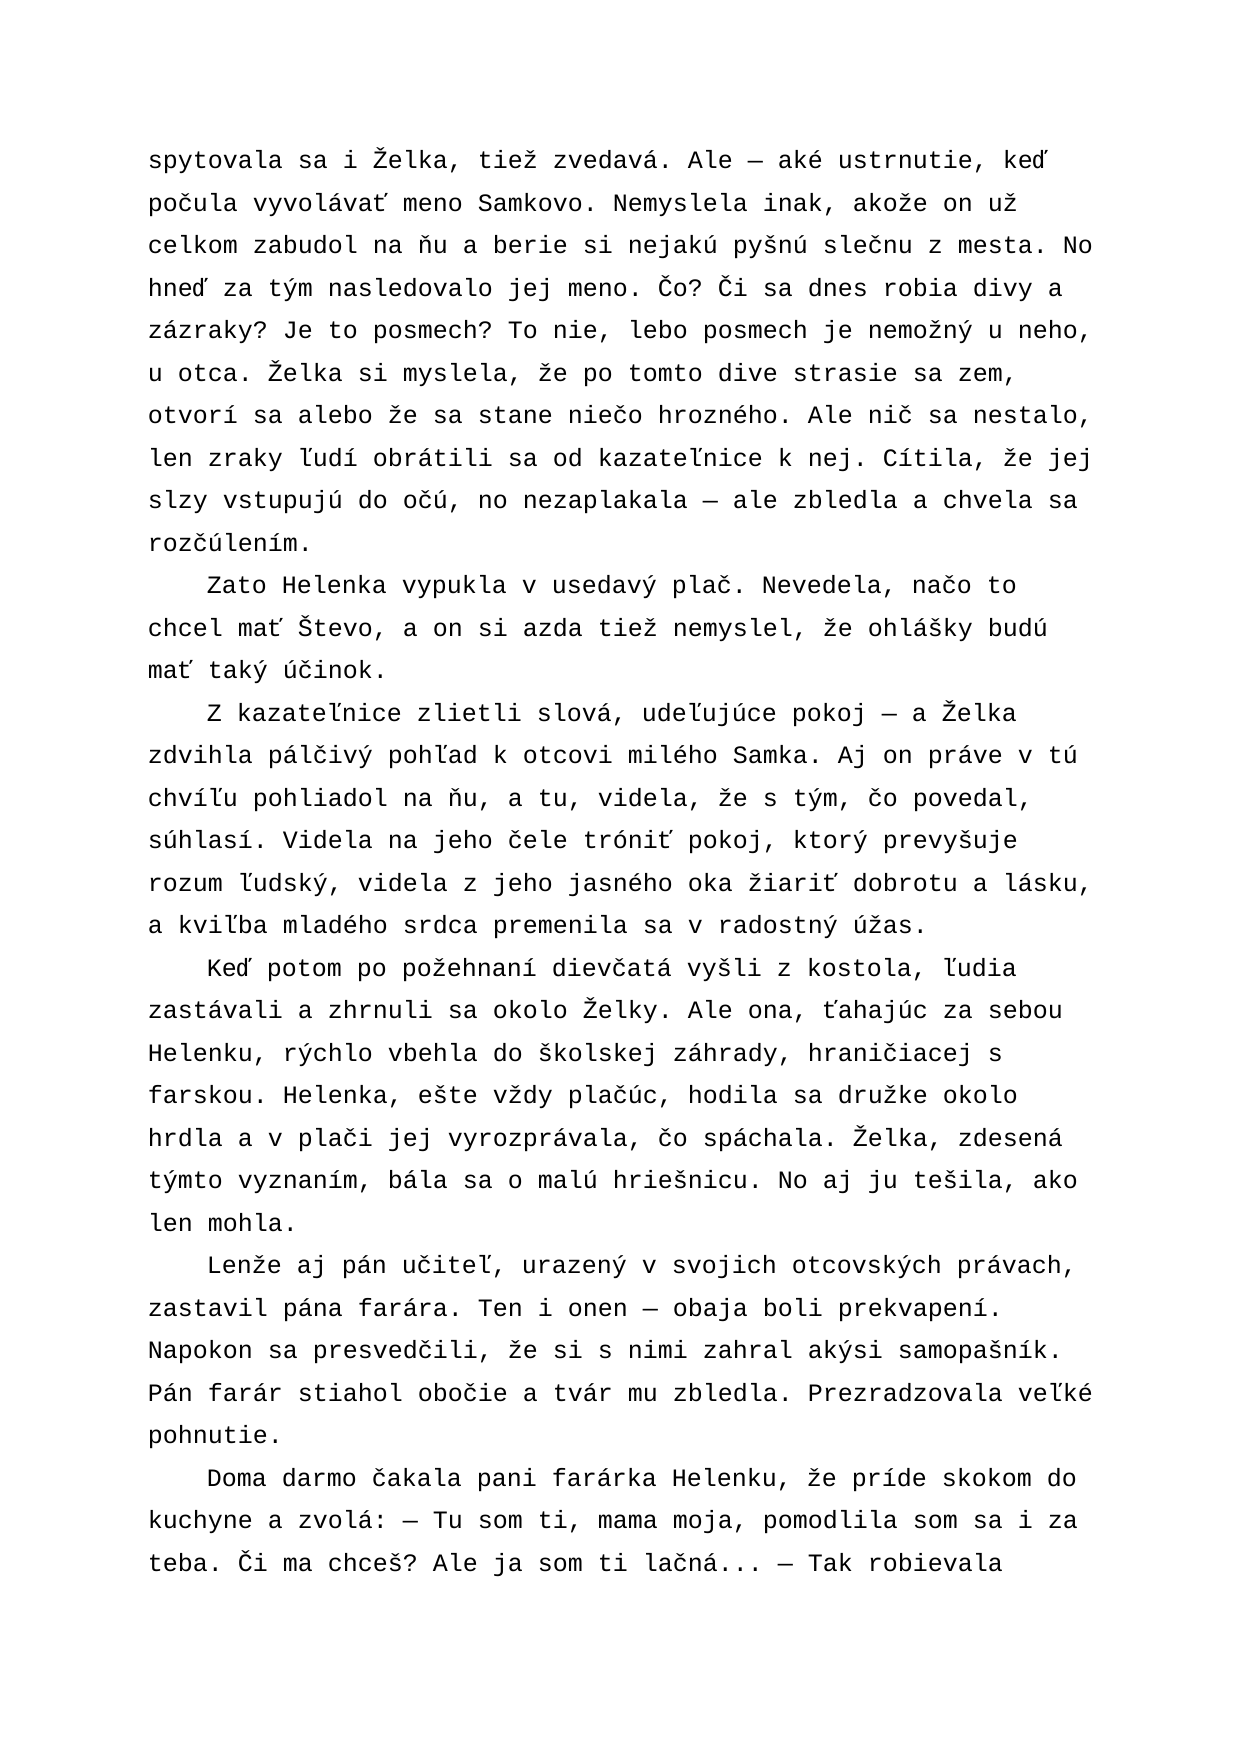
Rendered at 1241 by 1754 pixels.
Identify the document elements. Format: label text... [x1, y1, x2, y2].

text Keď potom po požehnaní dievčatá vyšli z kostola, ľudia zastávali a zhrnuli sa okolo Želky. Ale ona, ťahajúc za sebou Helenku, rýchlo vbehla do školskej záhrady, hraničiacej s farskou. Helenka, ešte vždy plačúc, hodila sa družke okolo hrdla a v plači jej vyrozprávala, čo spáchala. Želka, zdesená týmto vyznaním, bála sa o malú hriešnicu. No aj ju tešila, ako len mohla. [148, 955, 1093, 1238]
text spytovala sa i Želka, tiež zvedavá. Ale — aké ustrnutie, keď počula vyvolávať meno Samkovo. Nemyslela inak, akože on už celkom zabudol na ňu a berie si nejakú pyšnú slečnu z mesta. No hneď za tým nasledovalo jej meno. Čo? Či sa dnes robia divy a zázraky? Je to posmech? To nie, lebo posmech je nemožný u neho, u otca. Želka si myslela, že po tomto dive strasie sa zem, otvorí sa alebo že sa stane niečo hrozného. Ale nič sa nestalo, len zraky ľudí obrátili sa od kazateľnice k nej. Cítila, že jej slzy vstupujú do očú, no nezaplakala — ale zbledla a chvela sa rozčúlením. [148, 148, 1093, 558]
text Z kazateľnice zlietli slová, udeľujúce pokoj — a Želka zdvihla pálčivý pohľad k otcovi milého Samka. Aj on práve v tú chvíľu pohliadol na ňu, a tu, videla, že s tým, čo povedal, súhlasí. Videla na jeho čele tróniť pokoj, ktorý prevyšuje rozum ľudský, videla z jeho jasného oka žiariť dobrotu a lásku, a kviľba mladého srdca premenila sa v radostný úžas. [148, 700, 1093, 941]
text Zato Helenka vypukla v usedavý plač. Nevedela, načo to chcel mať Števo, a on si azda tiež nemyslel, že ohlášky budú mať taký účinok. [148, 573, 1093, 686]
text Doma darmo čakala pani farárka Helenku, že príde skokom do kuchyne a zvolá: — Tu som ti, mama moja, pomodlila som sa i za teba. Či ma chceš? Ale ja som ti lačná... — Tak robievala [148, 1465, 1093, 1578]
text Lenže aj pán učiteľ, urazený v svojich otcovských právach, zastavil pána farára. Ten i onen — obaja boli prekvapení. Napokon sa presvedčili, že si s nimi zahral akýsi samopašník. Pán farár stiahol obočie a tvár mu zbledla. Prezradzovala veľké pohnutie. [148, 1253, 1093, 1451]
